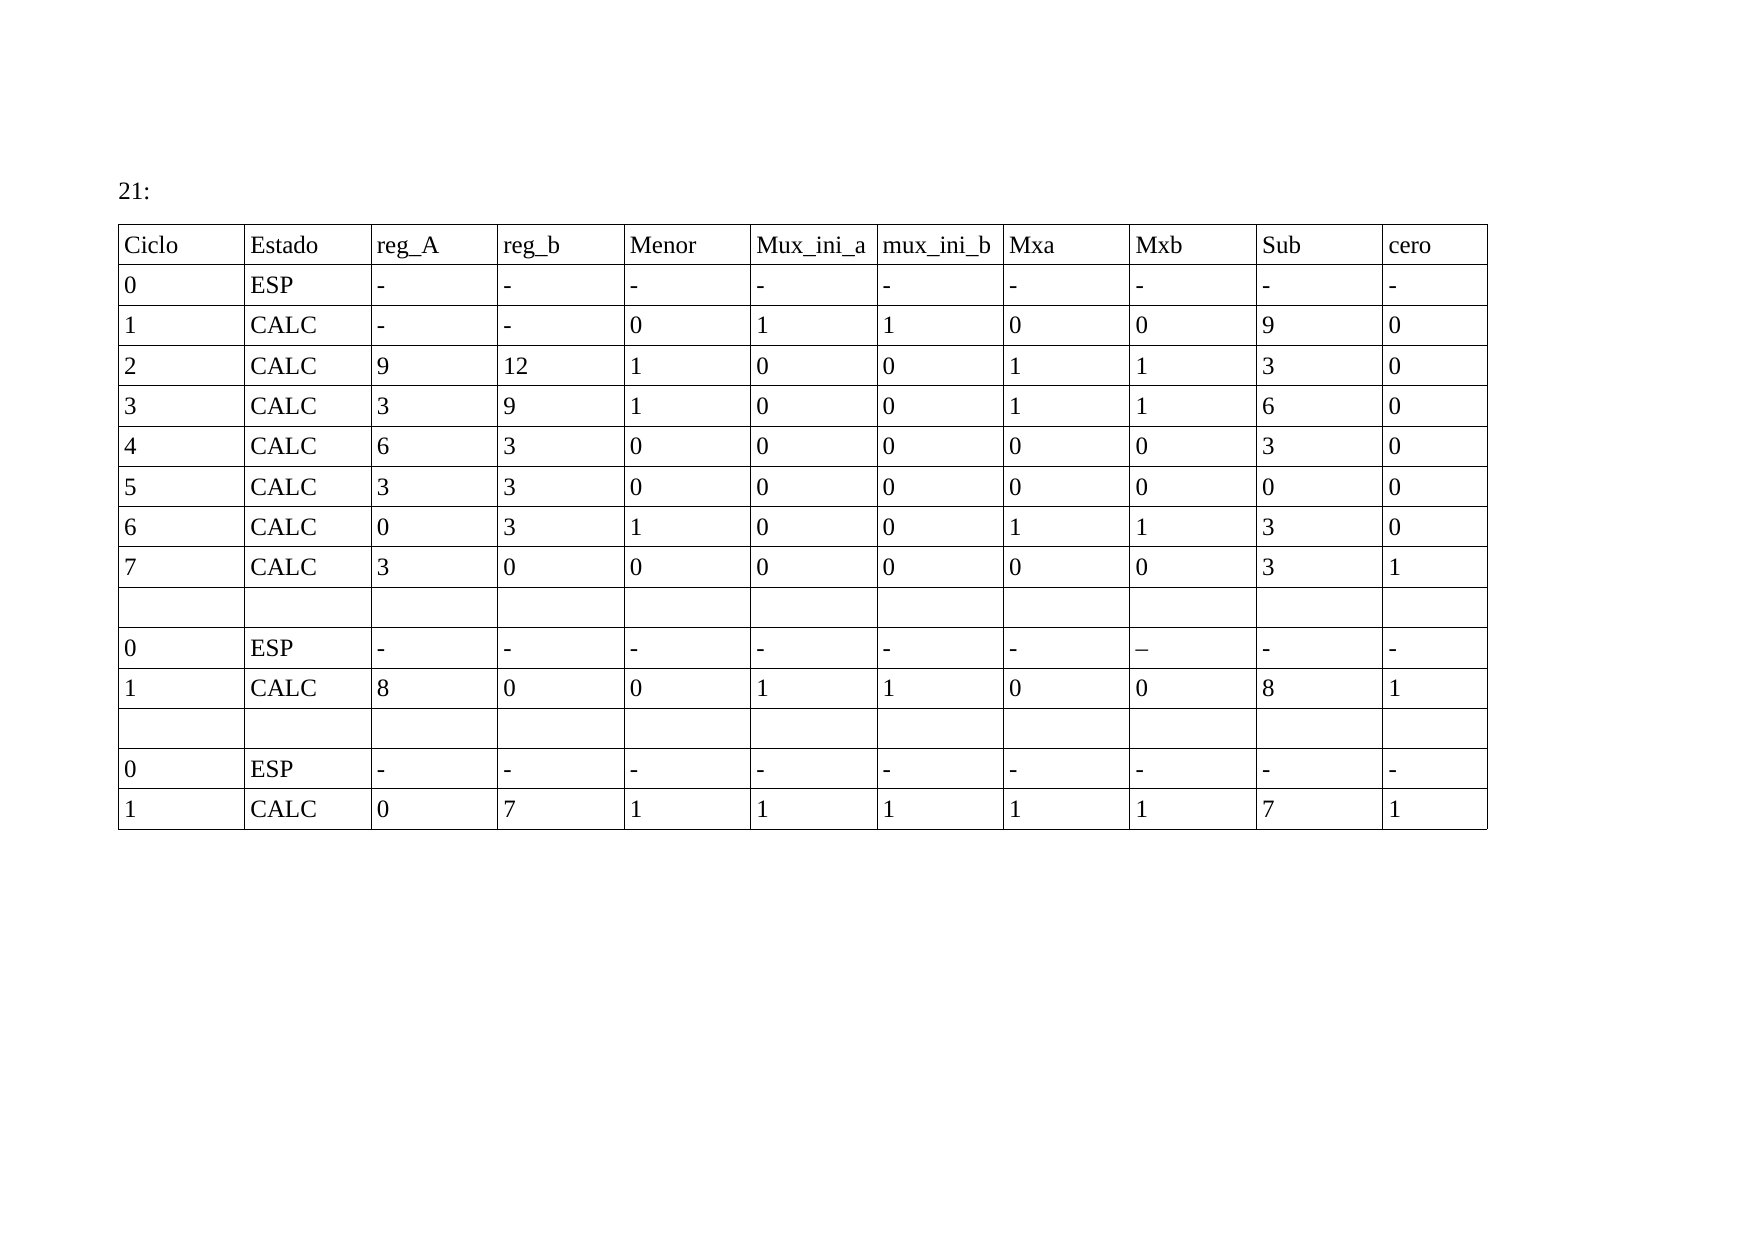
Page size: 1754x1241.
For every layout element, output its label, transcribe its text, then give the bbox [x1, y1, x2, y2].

table_cell 0 [498, 669, 624, 708]
table_cell 6 [119, 507, 244, 546]
table_cell 1 [625, 346, 750, 385]
table_cell 12 [498, 346, 624, 385]
table_cell [119, 588, 244, 627]
table_cell - [1257, 749, 1382, 788]
table_cell 1 [119, 789, 244, 829]
table_cell - [1004, 265, 1129, 304]
table_cell 0 [1383, 386, 1487, 426]
table_cell [372, 709, 497, 748]
table_cell CALC [245, 306, 371, 345]
table_cell 0 [751, 507, 877, 546]
table_cell 1 [1130, 789, 1256, 829]
table_cell 0 [119, 265, 244, 304]
table_cell [1004, 709, 1129, 748]
table_cell 9 [498, 386, 624, 426]
table_cell 1 [878, 789, 1003, 829]
table_cell - [1383, 749, 1487, 788]
table_cell - [625, 628, 750, 667]
table_cell CALC [245, 386, 371, 426]
table_cell - [1130, 265, 1256, 304]
table_cell 0 [1004, 306, 1129, 345]
table_cell [878, 588, 1003, 627]
table_cell 8 [372, 669, 497, 708]
table_cell 6 [1257, 386, 1382, 426]
table_header Mxb [1130, 225, 1256, 264]
table_cell 6 [372, 427, 497, 466]
table_cell CALC [245, 346, 371, 385]
table_cell 0 [751, 547, 877, 587]
table_cell 1 [1130, 346, 1256, 385]
table_cell 1 [1004, 789, 1129, 829]
table_cell - [372, 306, 497, 345]
table_cell 9 [1257, 306, 1382, 345]
table_cell 1 [625, 789, 750, 829]
table_cell [751, 709, 877, 748]
table_cell 1 [1383, 547, 1487, 587]
table_header cero [1383, 225, 1487, 264]
table_cell - [498, 749, 624, 788]
table_cell - [498, 306, 624, 345]
table_cell [1130, 709, 1256, 748]
table_cell [878, 709, 1003, 748]
table_cell 1 [751, 306, 877, 345]
table_cell ESP [245, 265, 371, 304]
table_cell 7 [1257, 789, 1382, 829]
table_cell - [498, 628, 624, 667]
table_cell [751, 588, 877, 627]
table_header reg_b [498, 225, 624, 264]
table_cell 0 [625, 669, 750, 708]
table_cell - [1257, 265, 1382, 304]
table_cell 0 [1130, 467, 1256, 506]
table_cell 0 [1004, 467, 1129, 506]
table_cell 0 [1004, 427, 1129, 466]
table_cell 3 [372, 467, 497, 506]
table_cell 3 [1257, 427, 1382, 466]
table_header reg_A [372, 225, 497, 264]
table_cell 0 [119, 628, 244, 667]
table_cell [372, 588, 497, 627]
table_cell 1 [625, 386, 750, 426]
table_cell [625, 709, 750, 748]
table_cell ESP [245, 749, 371, 788]
table_cell [498, 588, 624, 627]
table_cell 0 [1130, 669, 1256, 708]
table_cell 0 [119, 749, 244, 788]
table_cell 0 [372, 507, 497, 546]
table_cell 3 [119, 386, 244, 426]
table_cell 0 [1130, 427, 1256, 466]
table_header mux_ini_b [878, 225, 1003, 264]
table_cell 3 [1257, 346, 1382, 385]
table_cell CALC [245, 507, 371, 546]
table_header Mux_ini_a [751, 225, 877, 264]
table_cell - [1383, 265, 1487, 304]
table_cell 2 [119, 346, 244, 385]
table_cell 0 [878, 427, 1003, 466]
table_cell [625, 588, 750, 627]
table_cell 0 [751, 467, 877, 506]
table_cell 3 [498, 467, 624, 506]
table_cell CALC [245, 547, 371, 587]
table_cell 5 [119, 467, 244, 506]
table_cell 0 [751, 427, 877, 466]
table_cell CALC [245, 427, 371, 466]
table_header Estado [245, 225, 371, 264]
table_cell [245, 709, 371, 748]
table_cell - [372, 265, 497, 304]
table_cell 3 [498, 427, 624, 466]
table_cell - [751, 628, 877, 667]
table_cell 3 [498, 507, 624, 546]
table_header Ciclo [119, 225, 244, 264]
table_cell 1 [1004, 507, 1129, 546]
table_cell 0 [372, 789, 497, 829]
table_cell 7 [119, 547, 244, 587]
table_cell 0 [878, 507, 1003, 546]
table_cell - [1004, 749, 1129, 788]
table_cell 1 [1383, 669, 1487, 708]
table_cell CALC [245, 669, 371, 708]
table_cell ESP [245, 628, 371, 667]
table_header Menor [625, 225, 750, 264]
table_cell [1257, 588, 1382, 627]
table_cell - [751, 749, 877, 788]
table_cell [1257, 709, 1382, 748]
table_cell 3 [1257, 547, 1382, 587]
table_cell [119, 709, 244, 748]
table_cell CALC [245, 467, 371, 506]
table_cell 1 [878, 669, 1003, 708]
table_cell - [372, 628, 497, 667]
table_cell 1 [751, 669, 877, 708]
table_cell - [372, 749, 497, 788]
table_cell 1 [878, 306, 1003, 345]
table_cell 0 [1130, 547, 1256, 587]
table_cell 1 [1130, 507, 1256, 546]
table_cell CALC [245, 789, 371, 829]
table_cell - [878, 265, 1003, 304]
table_cell - [498, 265, 624, 304]
table_cell 1 [119, 669, 244, 708]
table_cell 0 [1383, 306, 1487, 345]
table_cell - [751, 265, 877, 304]
table_cell 3 [372, 547, 497, 587]
table_cell [1130, 588, 1256, 627]
table_cell [498, 709, 624, 748]
table_cell 9 [372, 346, 497, 385]
table_cell 0 [498, 547, 624, 587]
table_cell - [1130, 749, 1256, 788]
table_cell 4 [119, 427, 244, 466]
table_cell 1 [119, 306, 244, 345]
table_cell 0 [878, 547, 1003, 587]
table_cell 0 [1383, 507, 1487, 546]
table_cell 1 [751, 789, 877, 829]
table_cell 1 [1383, 789, 1487, 829]
table_cell 0 [1383, 427, 1487, 466]
table_cell 0 [1383, 467, 1487, 506]
table_cell [245, 588, 371, 627]
table_cell - [878, 749, 1003, 788]
table_cell 0 [625, 547, 750, 587]
table_cell - [1004, 628, 1129, 667]
table_header Sub [1257, 225, 1382, 264]
table_cell - [878, 628, 1003, 667]
table_cell 0 [1004, 547, 1129, 587]
table_cell – [1130, 628, 1256, 667]
table_cell 0 [878, 386, 1003, 426]
table_cell 8 [1257, 669, 1382, 708]
table_cell 1 [1130, 386, 1256, 426]
table_cell 0 [1257, 467, 1382, 506]
table_cell [1383, 588, 1487, 627]
table_cell 1 [1004, 386, 1129, 426]
table_cell - [625, 265, 750, 304]
table_cell 3 [372, 386, 497, 426]
table_cell 0 [1130, 306, 1256, 345]
table_header Mxa [1004, 225, 1129, 264]
table_cell 0 [751, 346, 877, 385]
table_cell 1 [625, 507, 750, 546]
table_cell 0 [625, 467, 750, 506]
table_cell 0 [878, 346, 1003, 385]
table_cell [1383, 709, 1487, 748]
table_cell 0 [625, 306, 750, 345]
table_cell [1004, 588, 1129, 627]
table_cell - [1257, 628, 1382, 667]
table_cell - [1383, 628, 1487, 667]
table_cell 0 [1004, 669, 1129, 708]
table_cell 7 [498, 789, 624, 829]
table_cell 0 [625, 427, 750, 466]
table_cell 0 [751, 386, 877, 426]
table_cell - [625, 749, 750, 788]
table_cell 1 [1004, 346, 1129, 385]
table_cell 0 [1383, 346, 1487, 385]
table_cell 0 [878, 467, 1003, 506]
table_cell 3 [1257, 507, 1382, 546]
text 21: [118, 176, 1635, 205]
